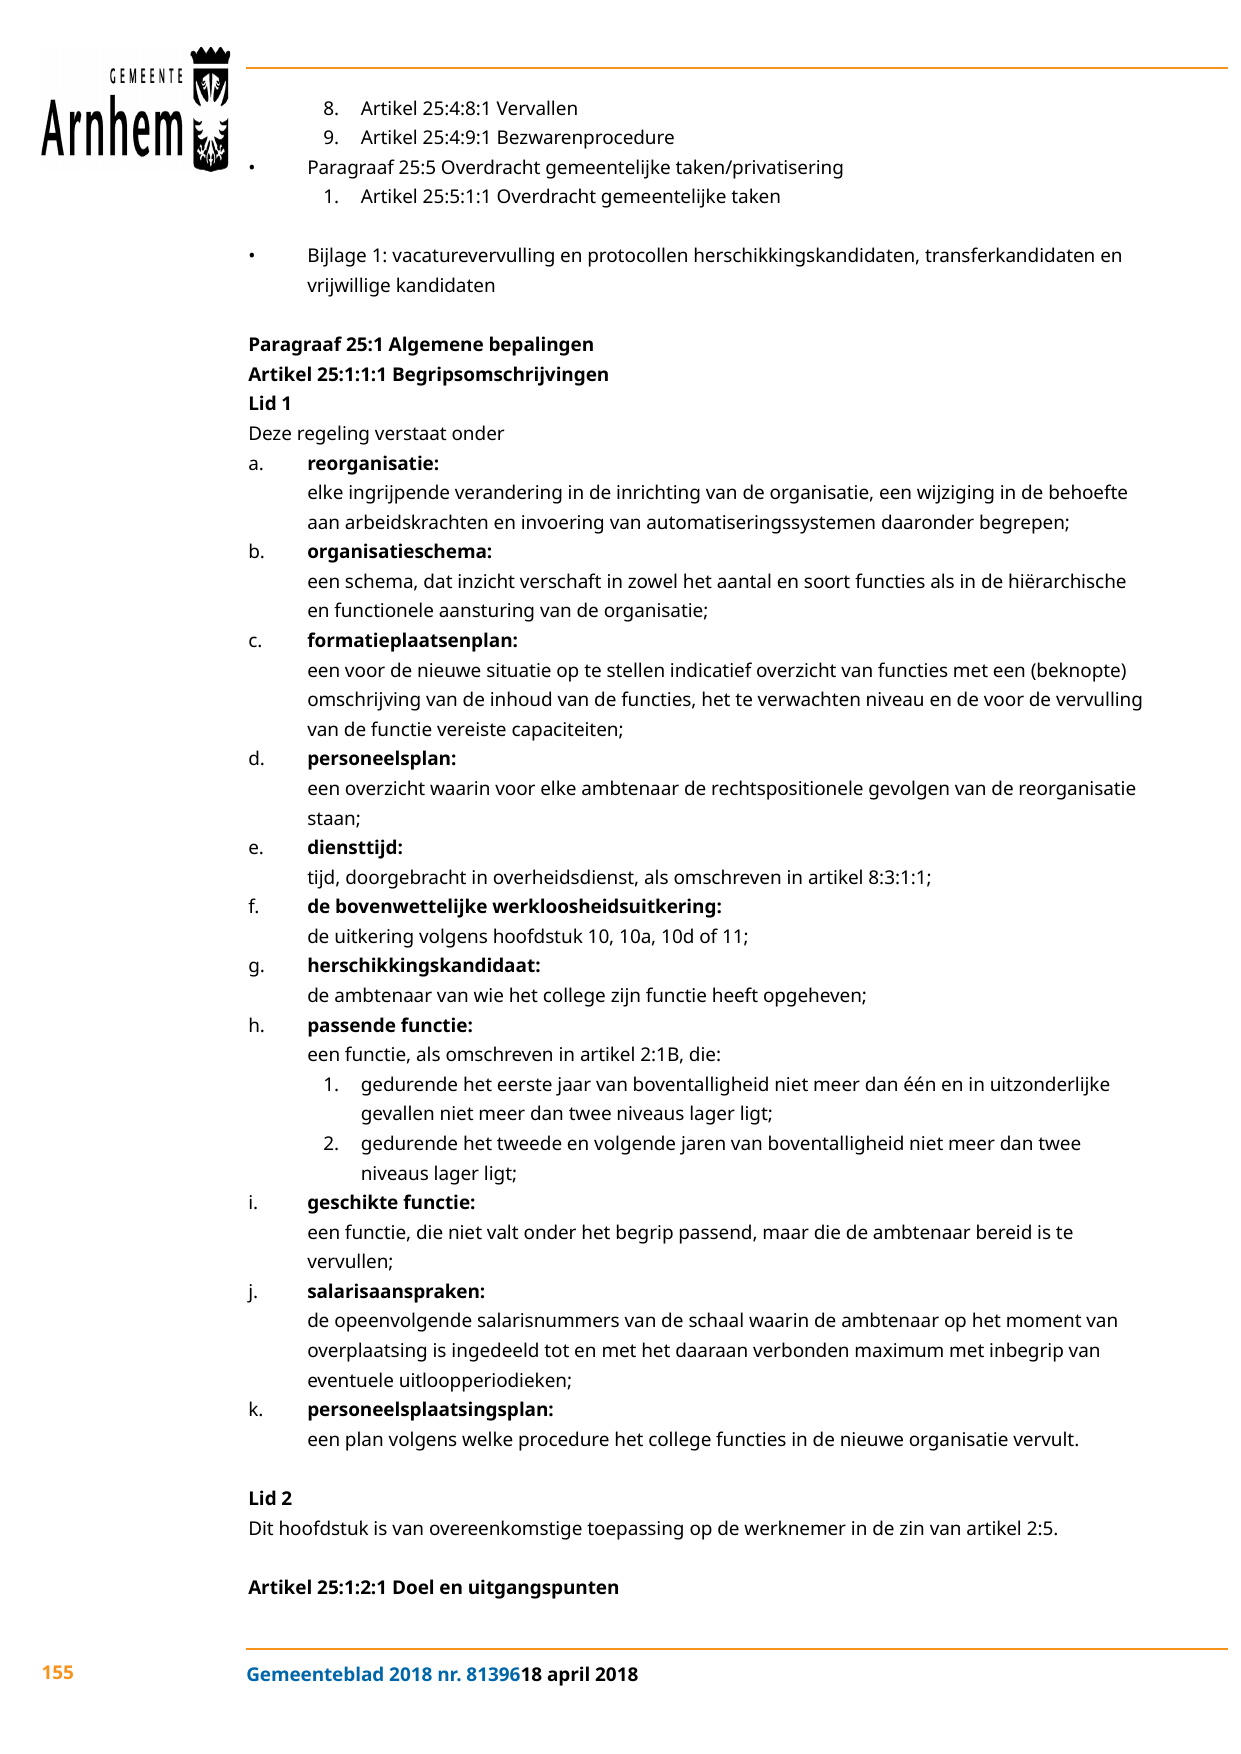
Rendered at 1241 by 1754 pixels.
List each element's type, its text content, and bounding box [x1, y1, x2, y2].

text Lid 2 [248, 1485, 1152, 1511]
list reorganisatie: [248, 450, 1152, 476]
list personeelsplan: [248, 746, 1152, 771]
text Artikel 25:1:1:1 Begripsomschrijvingen [248, 361, 1152, 387]
text Lid 1 [248, 391, 1152, 416]
list geschikte functie: [248, 1189, 1152, 1215]
list een plan volgens welke procedure het college functies in de nieuwe organisatie vervult. [248, 1426, 1152, 1452]
text Paragraaf 25:1 Algemene bepalingen [248, 331, 1152, 357]
list Artikel 25:4:8:1 Vervallen [323, 95, 1152, 121]
picture [41, 47, 231, 172]
list Artikel 25:5:1:1 Overdracht gemeentelijke taken [323, 183, 1152, 209]
list de ambtenaar van wie het college zijn functie heeft opgeheven; [248, 982, 1152, 1008]
list salarisaanspraken: [248, 1278, 1152, 1304]
list Artikel 25:4:9:1 Bezwarenprocedure [323, 124, 1152, 150]
list de bovenwettelijke werkloosheidsuitkering: [248, 893, 1152, 919]
list Paragraaf 25:5 Overdracht gemeentelijke taken/privatisering [248, 154, 1152, 180]
list personeelsplaatsingsplan: [248, 1396, 1152, 1422]
text Dit hoofdstuk is van overeenkomstige toepassing op de werknemer in de zin van artikel 2:5. [248, 1515, 1152, 1541]
list gedurende het eerste jaar van boventalligheid niet meer dan één en in uitzonderlijke gevallen niet meer dan twee niveaus lager ligt; [323, 1071, 1152, 1126]
list Bijlage 1: vacaturevervulling en protocollen herschikkingskandidaten, transferkandidaten en vrijwillige kandidaten [248, 243, 1152, 298]
list diensttijd: [248, 834, 1152, 860]
list tijd, doorgebracht in overheidsdienst, als omschreven in artikel 8:3:1:1; [248, 864, 1152, 890]
list elke ingrijpende verandering in de inrichting van de organisatie, een wijziging in de behoefte aan arbeidskrachten en invoering van automatiseringssystemen daaronder begrepen; [248, 479, 1152, 535]
list formatieplaatsenplan: [248, 627, 1152, 653]
text Deze regeling verstaat onder [248, 420, 1152, 446]
list de opeenvolgende salarisnummers van de schaal waarin de ambtenaar op het moment van overplaatsing is ingedeeld tot en met het daaraan verbonden maximum met inbegrip van eventuele uitloopperiodieken; [248, 1308, 1152, 1393]
list een functie, die niet valt onder het begrip passend, maar die de ambtenaar bereid is te vervullen; [248, 1219, 1152, 1274]
list de uitkering volgens hoofdstuk 10, 10a, 10d of 11; [248, 923, 1152, 949]
list gedurende het tweede en volgende jaren van boventalligheid niet meer dan twee niveaus lager ligt; [323, 1130, 1152, 1186]
text Artikel 25:1:2:1 Doel en uitgangspunten [248, 1574, 1152, 1600]
list een functie, als omschreven in artikel 2:1B, die: [248, 1041, 1152, 1067]
list een schema, dat inzicht verschaft in zowel het aantal en soort functies als in de hiërarchische en functionele aansturing van de organisatie; [248, 568, 1152, 623]
list een voor de nieuwe situatie op te stellen indicatief overzicht van functies met een (beknopte) omschrijving van de inhoud van de functies, het te verwachten niveau en de voor de vervulling van de functie vereiste capaciteiten; [248, 657, 1152, 742]
list organisatieschema: [248, 538, 1152, 564]
list passende functie: [248, 1012, 1152, 1038]
list herschikkingskandidaat: [248, 953, 1152, 978]
list een overzicht waarin voor elke ambtenaar de rechtspositionele gevolgen van de reorganisatie staan; [248, 775, 1152, 831]
